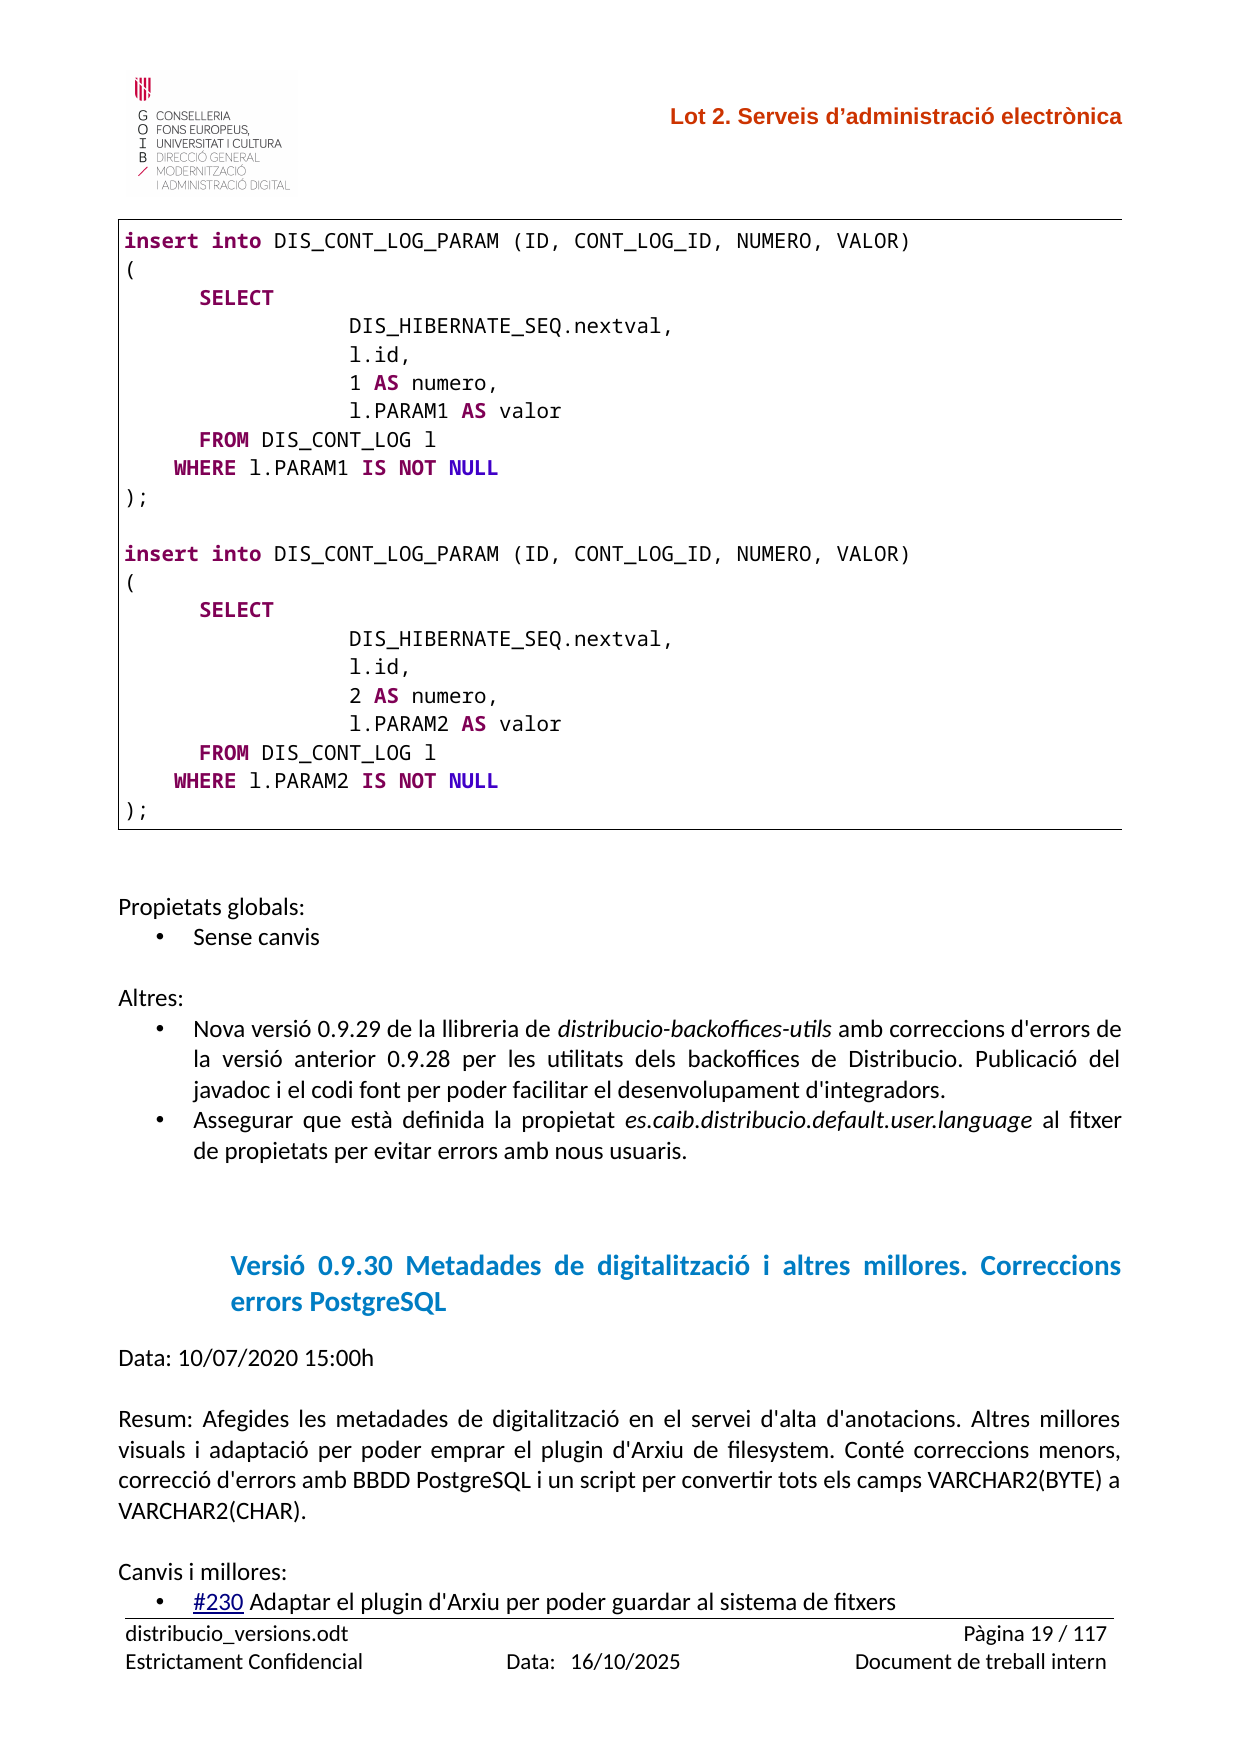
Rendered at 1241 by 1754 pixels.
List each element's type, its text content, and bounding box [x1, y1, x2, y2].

list Nova versió 0.9.29 de la llibreria de distribucio-backoffices-utils amb correccions d'errors de la versió anterior 0.9.28 per les utilitats dels backoffices de Distribucio. Publicació del javadoc i el codi font per poder facilitar el desenvolupament d'integradors. [156, 1013, 1122, 1104]
text Propietats globals: [118, 891, 1122, 921]
picture [126, 70, 299, 197]
text Canvis i millores: [118, 1556, 1122, 1586]
list Sense canvis [156, 921, 1122, 952]
list #230 Adaptar el plugin d'Arxiu per poder guardar al sistema de fitxers [156, 1586, 1122, 1617]
text Data: 10/07/2020 15:00h [118, 1342, 1122, 1373]
text Altres: [118, 982, 1122, 1013]
table_header insert into DIS_CONT_LOG_PARAM (ID, CONT_LOG_ID, NUMERO, VALOR) ( SELECT DIS_HIBERNATE_SEQ.nextval, l.id, 1 AS numero, l.PARAM1 AS valor FROM DIS_CONT_LOG l WHERE l.PARAM1 IS NOT NULL ); insert into DIS_CONT_LOG_PARAM (ID, CONT_LOG_ID, NUMERO, VALOR) ( SELECT DIS_HIBERNATE_SEQ.nextval, l.id, 2 AS numero, l.PARAM2 AS valor FROM DIS_CONT_LOG l WHERE l.PARAM2 IS NOT NULL ); [119, 220, 1122, 829]
text Resum: Afegides les metadades de digitalització en el servei d'alta d'anotacions. Altres millores visuals i adaptació per poder emprar el plugin d'Arxiu de filesystem. Conté correccions menors, correcció d'errors amb BBDD PostgreSQL i un script per convertir tots els camps VARCHAR2(BYTE) a VARCHAR2(CHAR). [118, 1403, 1122, 1525]
subtitle Versió 0.9.30 Metadades de digitalització i altres millores. Correccions errors PostgreSQL [153, 1247, 1122, 1318]
list Assegurar que està definida la propietat es.caib.distribucio.default.user.language al fitxer de propietats per evitar errors amb nous usuaris. [156, 1104, 1122, 1166]
